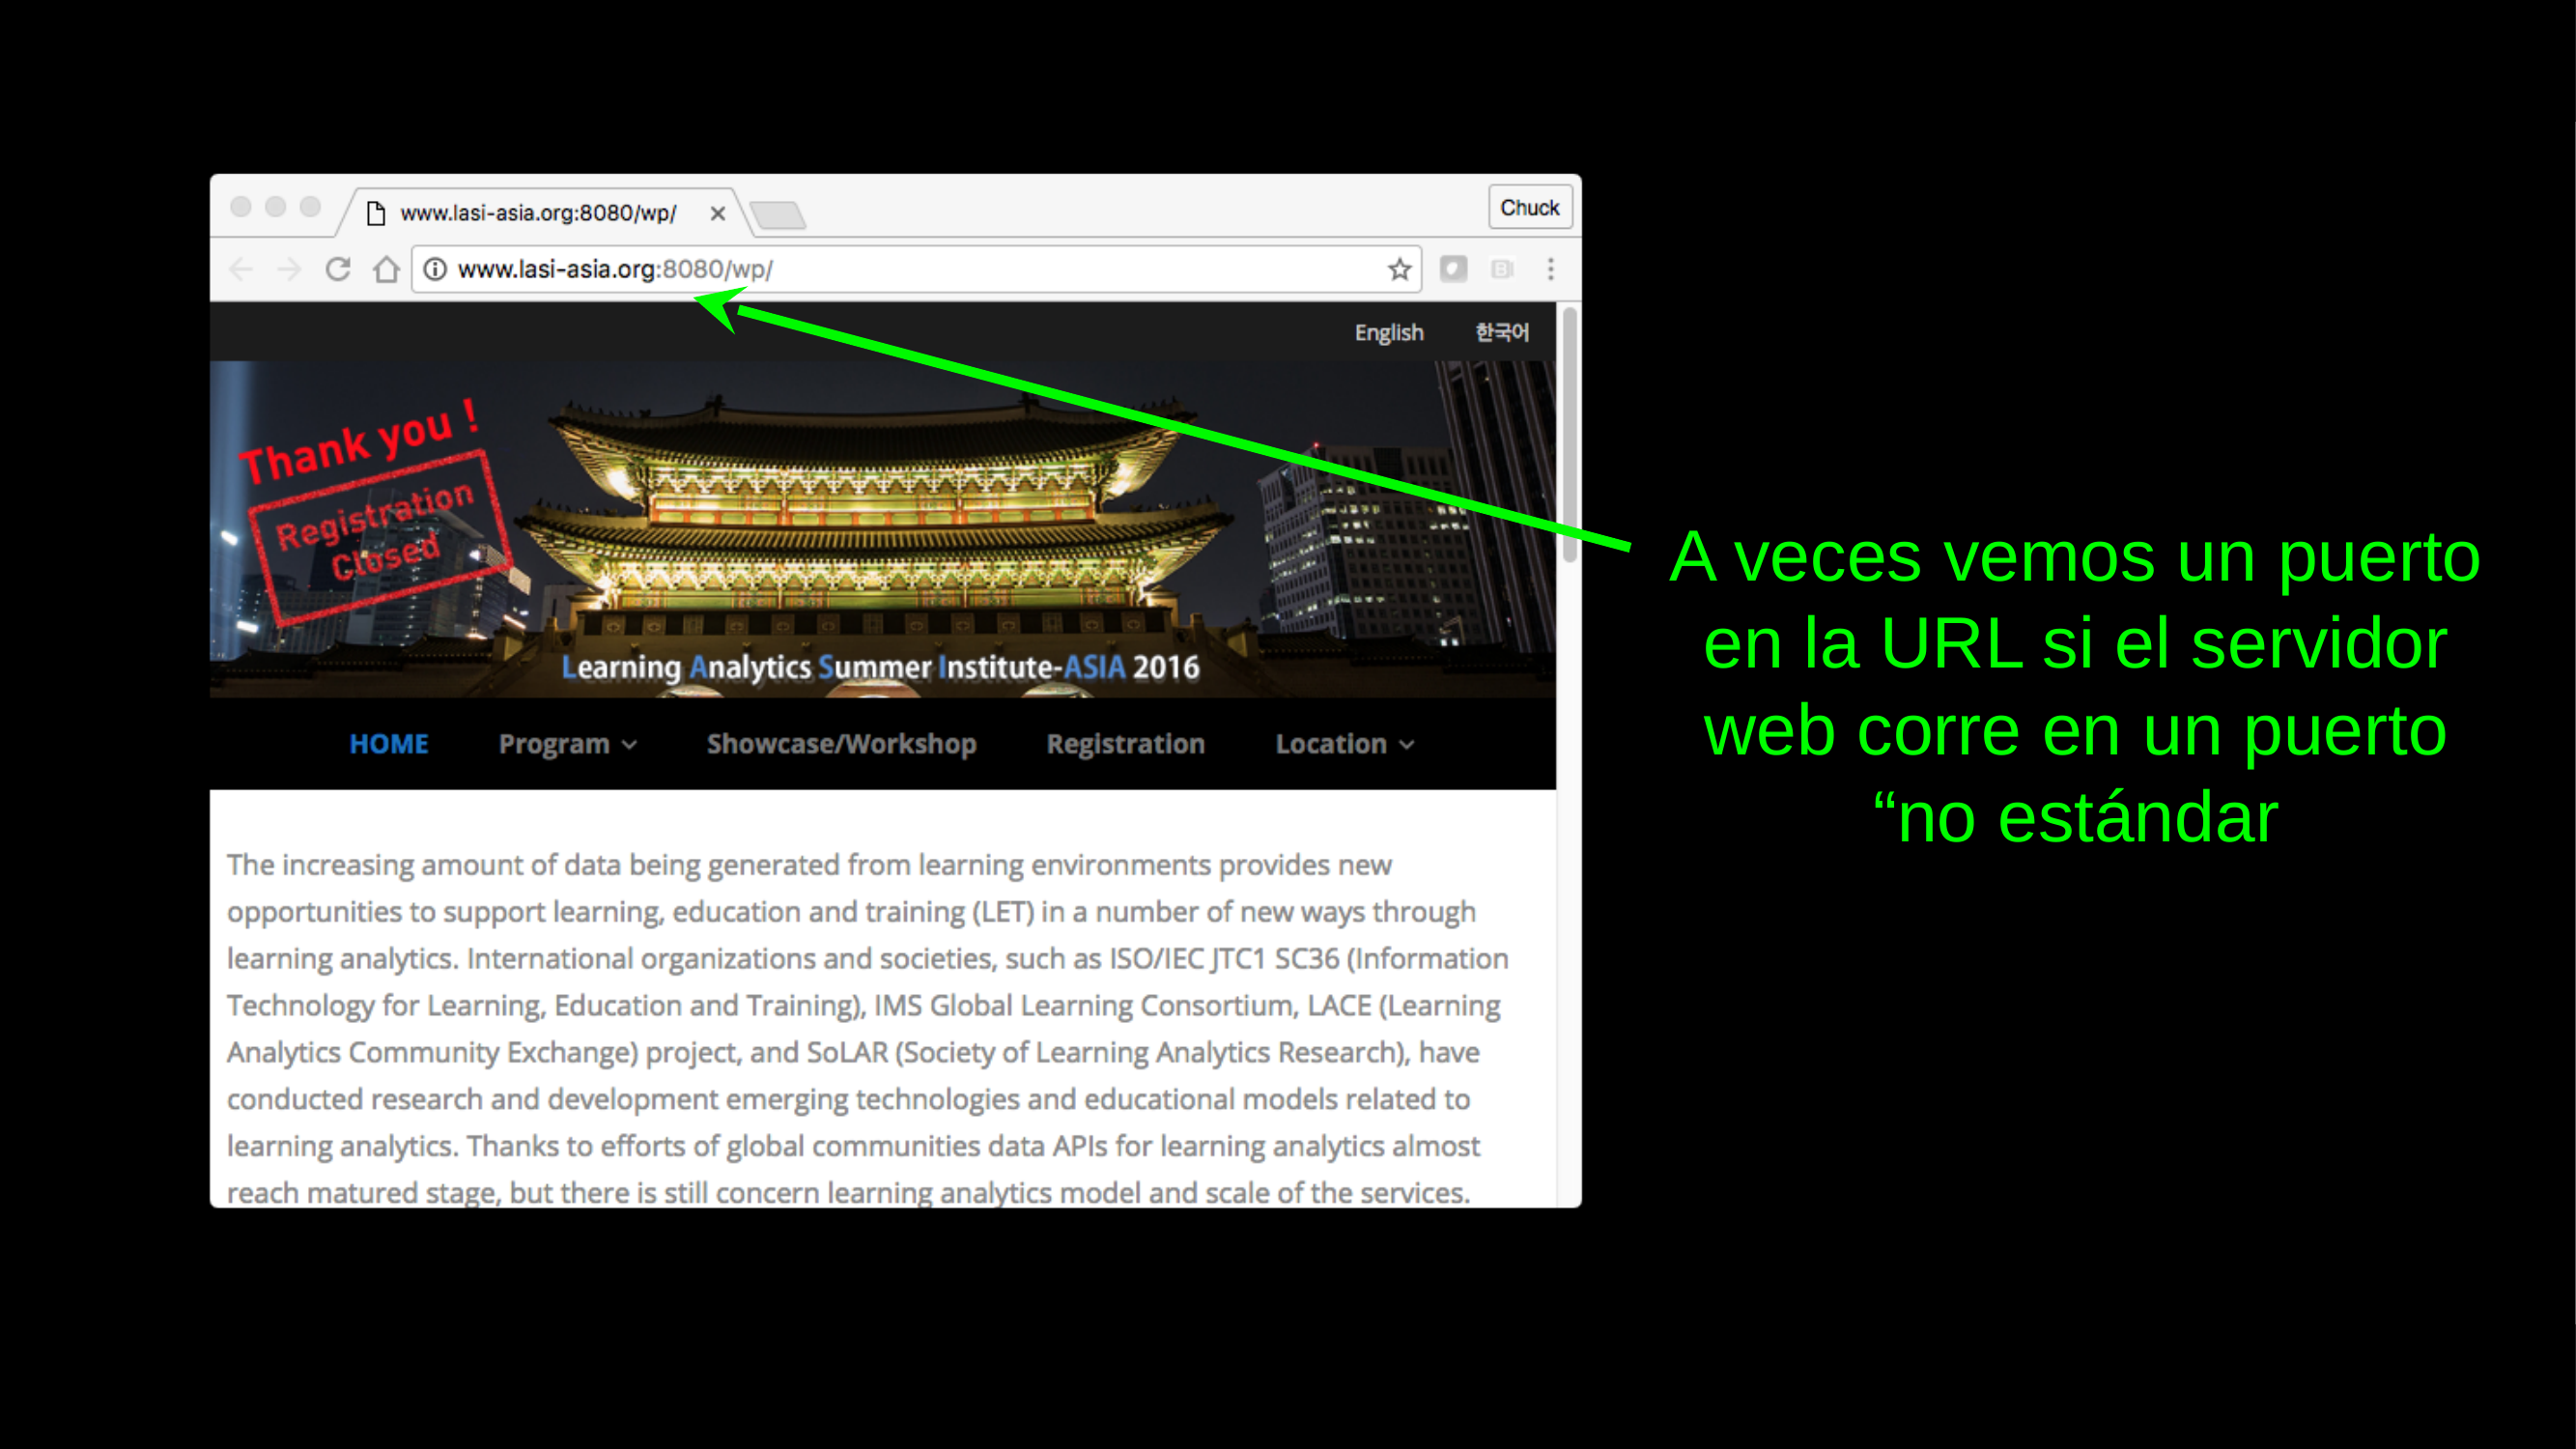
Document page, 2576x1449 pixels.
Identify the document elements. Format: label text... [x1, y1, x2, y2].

picture [137, 115, 1656, 1295]
text_box A veces vemos un puerto en la URL si el servidor web corre en un puerto “no estándar [1655, 455, 2499, 909]
